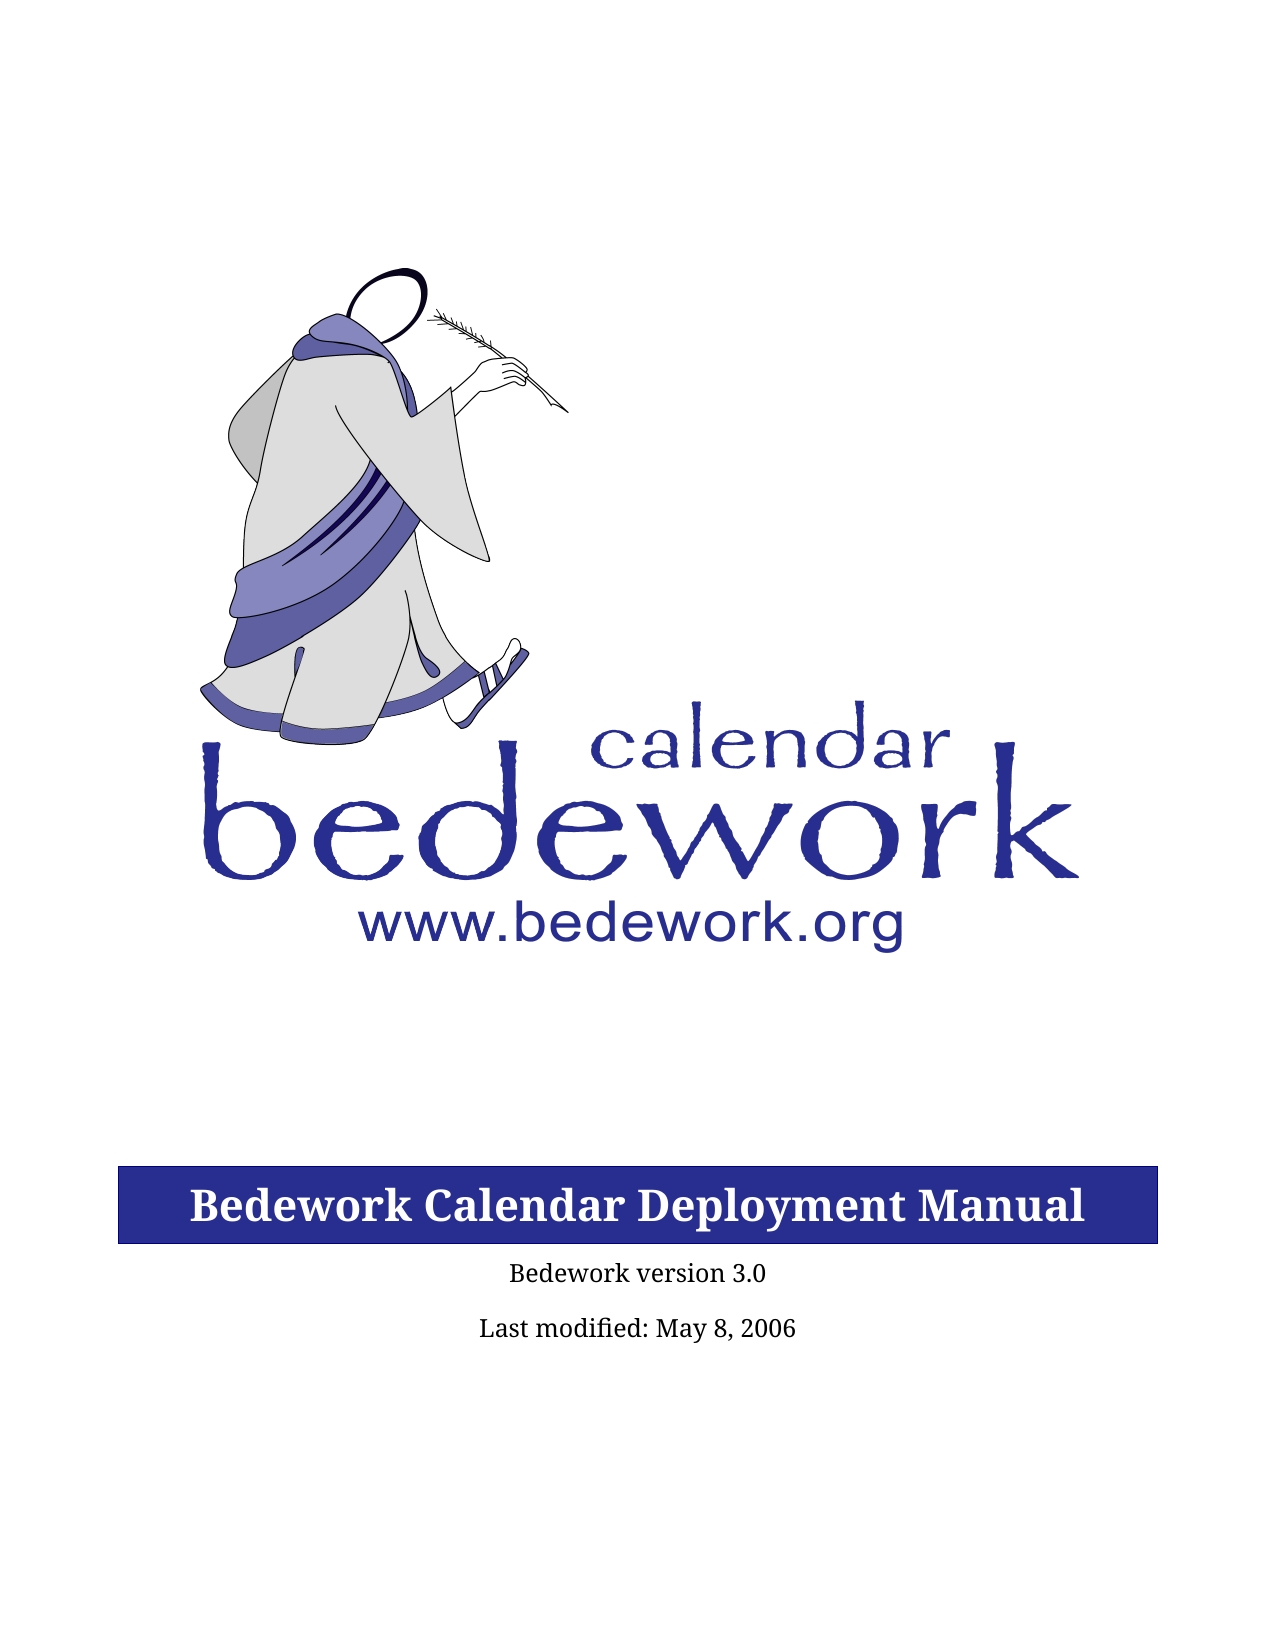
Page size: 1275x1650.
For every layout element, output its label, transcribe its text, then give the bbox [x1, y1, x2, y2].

text Bedework version 3.0 [118, 1256, 1157, 1290]
text Last modified: May 8, 2006 [118, 1311, 1157, 1345]
subtitle Bedework Calendar Deployment Manual [119, 1167, 1157, 1243]
picture [193, 268, 1082, 1005]
